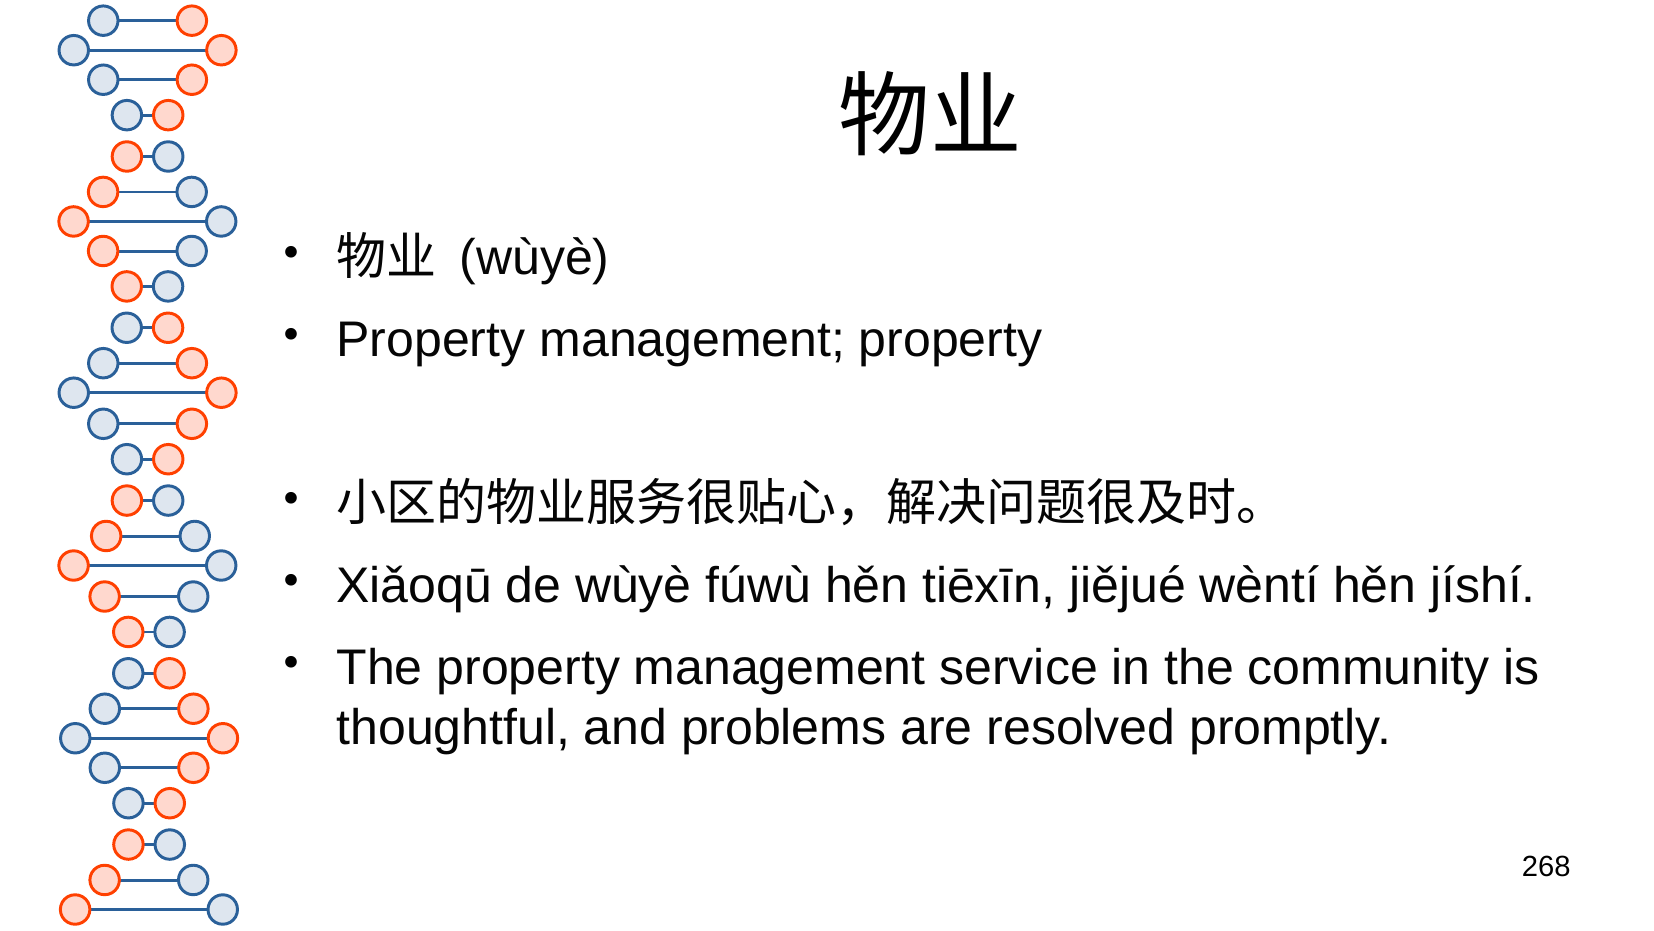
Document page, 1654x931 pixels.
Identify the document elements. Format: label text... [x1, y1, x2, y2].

title 物业 [265, 35, 1595, 189]
list 物业 (wùyè) Property management; property 小区的物业服务很贴心，解决问题很及时。 Xiǎoqū de wùyè fúwù hěn tiēxīn, jiějué wèntí hěn jíshí. The property management service in the community is thoughtful, and problems are resolved promptly. [265, 224, 1595, 764]
